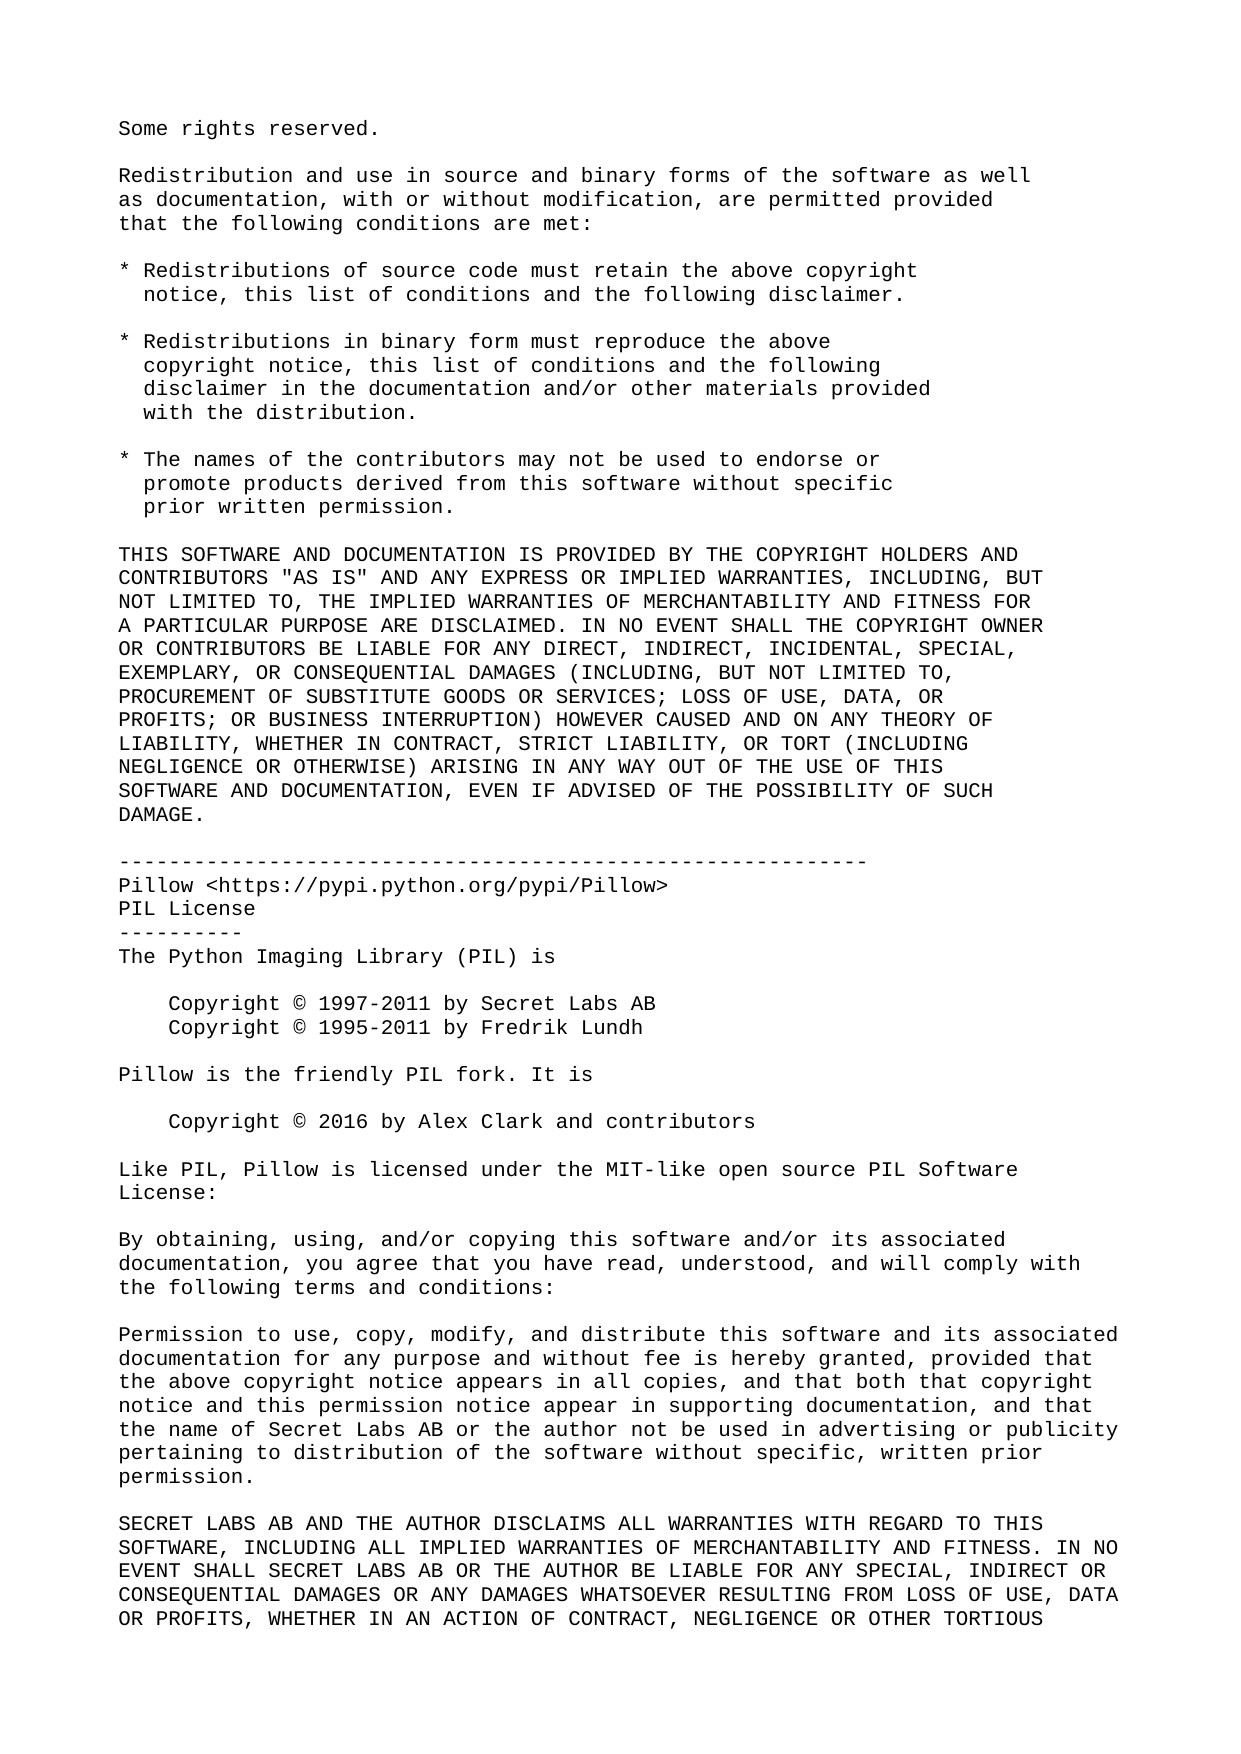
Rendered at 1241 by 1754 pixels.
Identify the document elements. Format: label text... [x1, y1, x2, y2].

text Redistribution and use in source and binary forms of the software as well [118, 165, 1122, 189]
text DAMAGE. [118, 804, 1122, 827]
text notice, this list of conditions and the following disclaimer. [118, 284, 1122, 307]
text disclaimer in the documentation and/or other materials provided [118, 378, 1122, 402]
text ---------- [118, 922, 1122, 946]
text SECRET LABS AB AND THE AUTHOR DISCLAIMS ALL WARRANTIES WITH REGARD TO THIS SOFTWARE, INCLUDING ALL IMPLIED WARRANTIES OF MERCHANTABILITY AND FITNESS. IN NO EVENT SHALL SECRET LABS AB OR THE AUTHOR BE LIABLE FOR ANY SPECIAL, INDIRECT OR CONSEQUENTIAL DAMAGES OR ANY DAMAGES WHATSOEVER RESULTING FROM LOSS OF USE, DATA OR PROFITS, WHETHER IN AN ACTION OF CONTRACT, NEGLIGENCE OR OTHER TORTIOUS [118, 1513, 1122, 1631]
text SOFTWARE AND DOCUMENTATION, EVEN IF ADVISED OF THE POSSIBILITY OF SUCH [118, 780, 1122, 804]
text Copyright © 1997-2011 by Secret Labs AB [118, 993, 1122, 1017]
text By obtaining, using, and/or copying this software and/or its associated documentation, you agree that you have read, understood, and will comply with the following terms and conditions: [118, 1229, 1122, 1300]
text * Redistributions of source code must retain the above copyright [118, 260, 1122, 284]
text LIABILITY, WHETHER IN CONTRACT, STRICT LIABILITY, OR TORT (INCLUDING [118, 733, 1122, 757]
text Copyright © 2016 by Alex Clark and contributors [118, 1111, 1122, 1135]
text Pillow <https://pypi.python.org/pypi/Pillow> [118, 875, 1122, 898]
text as documentation, with or without modification, are permitted provided [118, 189, 1122, 213]
text Like PIL, Pillow is licensed under the MIT-like open source PIL Software License: [118, 1158, 1122, 1206]
text ------------------------------------------------------------ [118, 851, 1122, 875]
text THIS SOFTWARE AND DOCUMENTATION IS PROVIDED BY THE COPYRIGHT HOLDERS AND [118, 544, 1122, 567]
text with the distribution. [118, 402, 1122, 426]
text EXEMPLARY, OR CONSEQUENTIAL DAMAGES (INCLUDING, BUT NOT LIMITED TO, [118, 662, 1122, 686]
text prior written permission. [118, 496, 1122, 520]
text Copyright © 1995-2011 by Fredrik Lundh [118, 1017, 1122, 1040]
text The Python Imaging Library (PIL) is [118, 946, 1122, 969]
text A PARTICULAR PURPOSE ARE DISCLAIMED. IN NO EVENT SHALL THE COPYRIGHT OWNER [118, 615, 1122, 638]
text PROFITS; OR BUSINESS INTERRUPTION) HOWEVER CAUSED AND ON ANY THEORY OF [118, 709, 1122, 733]
text PROCUREMENT OF SUBSTITUTE GOODS OR SERVICES; LOSS OF USE, DATA, OR [118, 686, 1122, 709]
text PIL License [118, 898, 1122, 922]
text * The names of the contributors may not be used to endorse or [118, 449, 1122, 473]
text CONTRIBUTORS "AS IS" AND ANY EXPRESS OR IMPLIED WARRANTIES, INCLUDING, BUT [118, 567, 1122, 591]
text * Redistributions in binary form must reproduce the above [118, 331, 1122, 354]
text that the following conditions are met: [118, 213, 1122, 236]
text Some rights reserved. [118, 118, 1122, 142]
text copyright notice, this list of conditions and the following [118, 354, 1122, 378]
text NEGLIGENCE OR OTHERWISE) ARISING IN ANY WAY OUT OF THE USE OF THIS [118, 757, 1122, 780]
text NOT LIMITED TO, THE IMPLIED WARRANTIES OF MERCHANTABILITY AND FITNESS FOR [118, 591, 1122, 615]
text Pillow is the friendly PIL fork. It is [118, 1064, 1122, 1088]
text promote products derived from this software without specific [118, 473, 1122, 496]
text OR CONTRIBUTORS BE LIABLE FOR ANY DIRECT, INDIRECT, INCIDENTAL, SPECIAL, [118, 638, 1122, 662]
text Permission to use, copy, modify, and distribute this software and its associated documentation for any purpose and without fee is hereby granted, provided that the above copyright notice appears in all copies, and that both that copyright notice and this permission notice appear in supporting documentation, and that the name of Secret Labs AB or the author not be used in advertising or publicity pertaining to distribution of the software without specific, written prior permission. [118, 1324, 1122, 1489]
